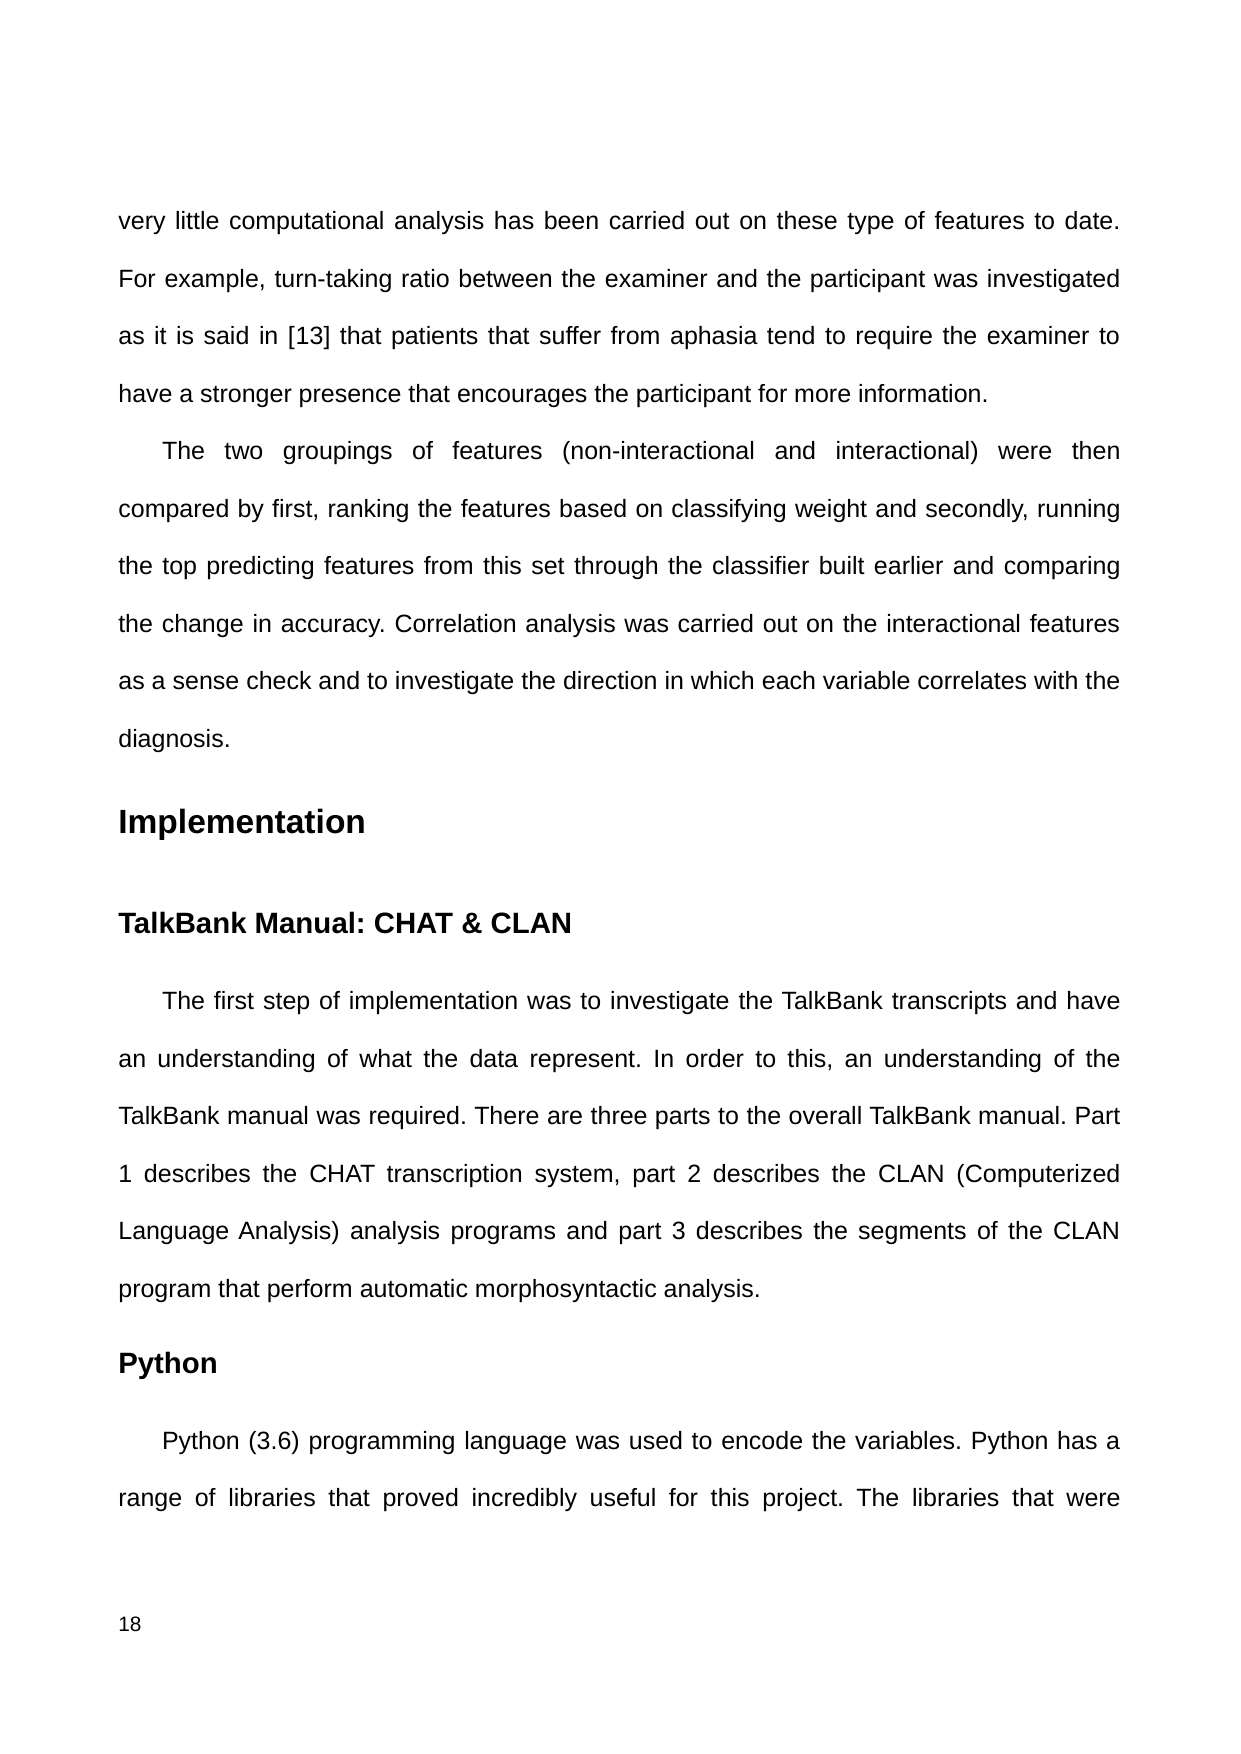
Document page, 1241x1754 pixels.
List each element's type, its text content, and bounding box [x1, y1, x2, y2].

subtitle Python [118, 1346, 1122, 1380]
subtitle Implementation [118, 802, 1122, 841]
text Python (3.6) programming language was used to encode the variables. Python has a range of libraries that proved incredibly useful for this project. The libraries that were [118, 1426, 1122, 1512]
text The first step of implementation was to investigate the TalkBank transcripts and have an understanding of what the data represent. In order to this, an understanding of the TalkBank manual was required. There are three parts to the overall TalkBank manual. Part 1 describes the CHAT transcription system, part 2 describes the CLAN (Computerized Language Analysis) analysis programs and part 3 describes the segments of the CLAN program that perform automatic morphosyntactic analysis. [118, 986, 1122, 1303]
text very little computational analysis has been carried out on these type of features to date. For example, turn-taking ratio between the examiner and the participant was investigated as it is said in [13] that patients that suffer from aphasia tend to require the examiner to have a stronger presence that encourages the participant for more information. [118, 206, 1122, 407]
text The two groupings of features (non-interactional and interactional) were then compared by first, ranking the features based on classifying weight and secondly, running the top predicting features from this set through the classifier built earlier and comparing the change in accuracy. Correlation analysis was carried out on the interactional features as a sense check and to investigate the direction in which each variable correlates with the diagnosis. [118, 436, 1122, 752]
subtitle TalkBank Manual: CHAT & CLAN [118, 906, 1122, 940]
